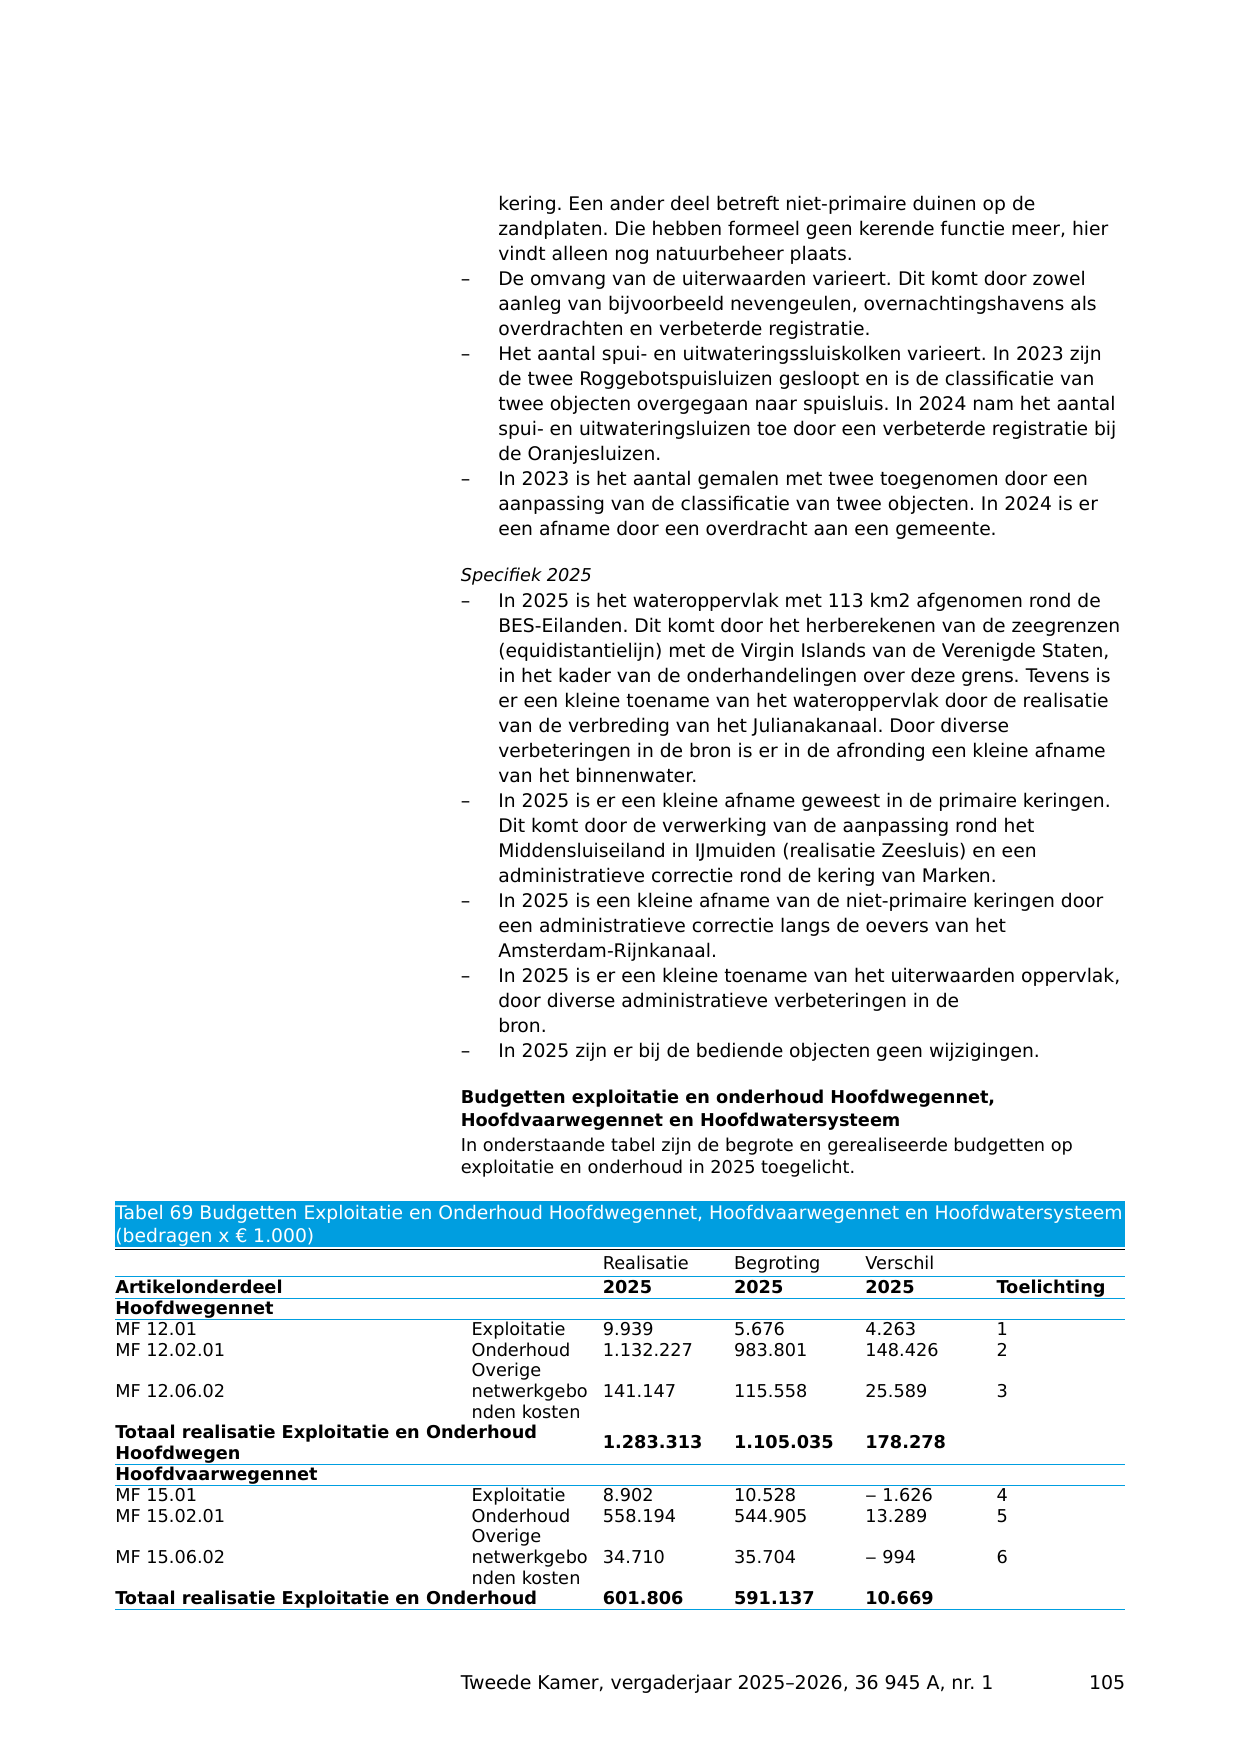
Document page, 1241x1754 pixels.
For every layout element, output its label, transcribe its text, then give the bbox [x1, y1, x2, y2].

table_cell 983.801 [731, 1340, 862, 1360]
table_cell 10.669 [862, 1588, 993, 1609]
table_cell [600, 1299, 731, 1318]
table_cell 1.132.227 [600, 1340, 731, 1360]
table_cell Exploitatie [469, 1486, 600, 1506]
table_cell MF 12.01 [115, 1320, 468, 1340]
table_cell 558.194 [600, 1506, 731, 1526]
table_cell [994, 1422, 1125, 1463]
list De omvang van de uiterwaarden varieert. Dit komt door zowel aanleg van bijvoorbeeld nevengeulen, overnachtingshavens als overdrachten en verbeterde registratie. [461, 266, 1125, 341]
table_cell 10.528 [731, 1486, 862, 1506]
table_cell Realisatie [600, 1250, 731, 1276]
table_cell [469, 1299, 600, 1318]
table_cell 5 [994, 1506, 1125, 1526]
table_cell 35.704 [731, 1526, 862, 1588]
list Het aantal spui- en uitwateringssluiskolken varieert. In 2023 zijn de twee Roggebotspuisluizen gesloopt en is de classificatie van twee objecten overgegaan naar spuisluis. In 2024 nam het aantal spui- en uitwateringsluizen toe door een verbeterde registratie bij de Oranjesluizen. [461, 341, 1125, 466]
table_cell 1.105.035 [731, 1422, 862, 1463]
table_cell Artikelonderdeel [115, 1277, 600, 1297]
list In 2025 is er een kleine toename van het uiterwaarden oppervlak, door diverse administratieve verbeteringen in de bron. [461, 963, 1125, 1038]
table_cell 34.710 [600, 1526, 731, 1588]
table_cell Toelichting [994, 1277, 1125, 1297]
table_cell 4 [994, 1486, 1125, 1506]
table_cell [994, 1299, 1125, 1318]
table_cell MF 12.06.02 [115, 1360, 468, 1422]
table_cell 2 [994, 1340, 1125, 1360]
table_cell 544.905 [731, 1506, 862, 1526]
table_cell Totaal realisatie Exploitatie en Onderhoud [115, 1588, 600, 1609]
list kering. Een ander deel betreft niet-primaire duinen op de zandplaten. Die hebben formeel geen kerende functie meer, hier vindt alleen nog natuurbeheer plaats. [461, 191, 1125, 266]
table_cell Begroting [731, 1250, 862, 1276]
table_cell Onderhoud [469, 1340, 600, 1360]
table_cell [994, 1250, 1125, 1276]
table_cell 6 [994, 1526, 1125, 1588]
table_cell 115.558 [731, 1360, 862, 1422]
table_cell [469, 1250, 600, 1276]
table_cell Onderhoud [469, 1506, 600, 1526]
table_cell 9.939 [600, 1320, 731, 1340]
table_cell 13.289 [862, 1506, 993, 1526]
table_cell MF 12.02.01 [115, 1340, 468, 1360]
text In onderstaande tabel zijn de begrote en gerealiseerde budgetten op exploitatie en onderhoud in 2025 toegelicht. [461, 1133, 1125, 1178]
table_cell MF 15.06.02 [115, 1526, 468, 1588]
table_cell [862, 1299, 993, 1318]
table_cell 25.589 [862, 1360, 993, 1422]
table_cell Hoofdwegennet [115, 1299, 468, 1318]
text Specifiek 2025 [461, 563, 1125, 586]
list In 2025 is een kleine afname van de niet-primaire keringen door een administratieve correctie langs de oevers van het Amsterdam-Rijnkanaal. [461, 888, 1125, 963]
table_cell [862, 1465, 993, 1484]
list In 2023 is het aantal gemalen met twee toegenomen door een aanpassing van de classificatie van twee objecten. In 2024 is er een afname door een overdracht aan een gemeente. [461, 466, 1125, 541]
text Budgetten exploitatie en onderhoud Hoofdwegennet, Hoofdvaarwegennet en Hoofdwatersysteem [461, 1085, 1125, 1131]
table_cell ‒ 1.626 [862, 1486, 993, 1506]
table_cell 141.147 [600, 1360, 731, 1422]
table_cell 3 [994, 1360, 1125, 1422]
table_cell 178.278 [862, 1422, 993, 1463]
table_cell 5.676 [731, 1320, 862, 1340]
table_cell 8.902 [600, 1486, 731, 1506]
table_cell [469, 1465, 600, 1484]
table_cell [994, 1465, 1125, 1484]
table_cell 148.426 [862, 1340, 993, 1360]
table_cell Overige netwerkgebonden kosten [469, 1360, 600, 1422]
table_cell Verschil [862, 1250, 993, 1276]
table_cell [731, 1465, 862, 1484]
table_cell Totaal realisatie Exploitatie en Onderhoud Hoofdwegen [115, 1422, 600, 1463]
table_cell 4.263 [862, 1320, 993, 1340]
table_cell MF 15.01 [115, 1486, 468, 1506]
table_cell 2025 [600, 1277, 731, 1297]
table_cell [731, 1299, 862, 1318]
list In 2025 zijn er bij de bediende objecten geen wijzigingen. [461, 1038, 1125, 1063]
table_cell Overige netwerkgebonden kosten [469, 1526, 600, 1588]
list In 2025 is er een kleine afname geweest in de primaire keringen. Dit komt door de verwerking van de aanpassing rond het Middensluiseiland in IJmuiden (realisatie Zeesluis) en een administratieve correctie rond de kering van Marken. [461, 788, 1125, 888]
table_cell MF 15.02.01 [115, 1506, 468, 1526]
table_cell [994, 1588, 1125, 1609]
table_cell 601.806 [600, 1588, 731, 1609]
table_cell 2025 [862, 1277, 993, 1297]
list In 2025 is het wateroppervlak met 113 km2 afgenomen rond de BES-Eilanden. Dit komt door het herberekenen van de zeegrenzen (equidistantielijn) met de Virgin Islands van de Verenigde Staten, in het kader van de onderhandelingen over deze grens. Tevens is er een kleine toename van het wateroppervlak door de realisatie van de verbreding van het Julianakanaal. Door diverse verbeteringen in de bron is er in de afronding een kleine afname van het binnenwater. [461, 588, 1125, 788]
table_cell [600, 1465, 731, 1484]
table_cell 1 [994, 1320, 1125, 1340]
table_cell 2025 [731, 1277, 862, 1297]
table_cell Hoofdvaarwegennet [115, 1465, 468, 1484]
table_cell 1.283.313 [600, 1422, 731, 1463]
table_cell ‒ 994 [862, 1526, 993, 1588]
table_cell 591.137 [731, 1588, 862, 1609]
table_cell [115, 1250, 468, 1276]
table_cell Exploitatie [469, 1320, 600, 1340]
